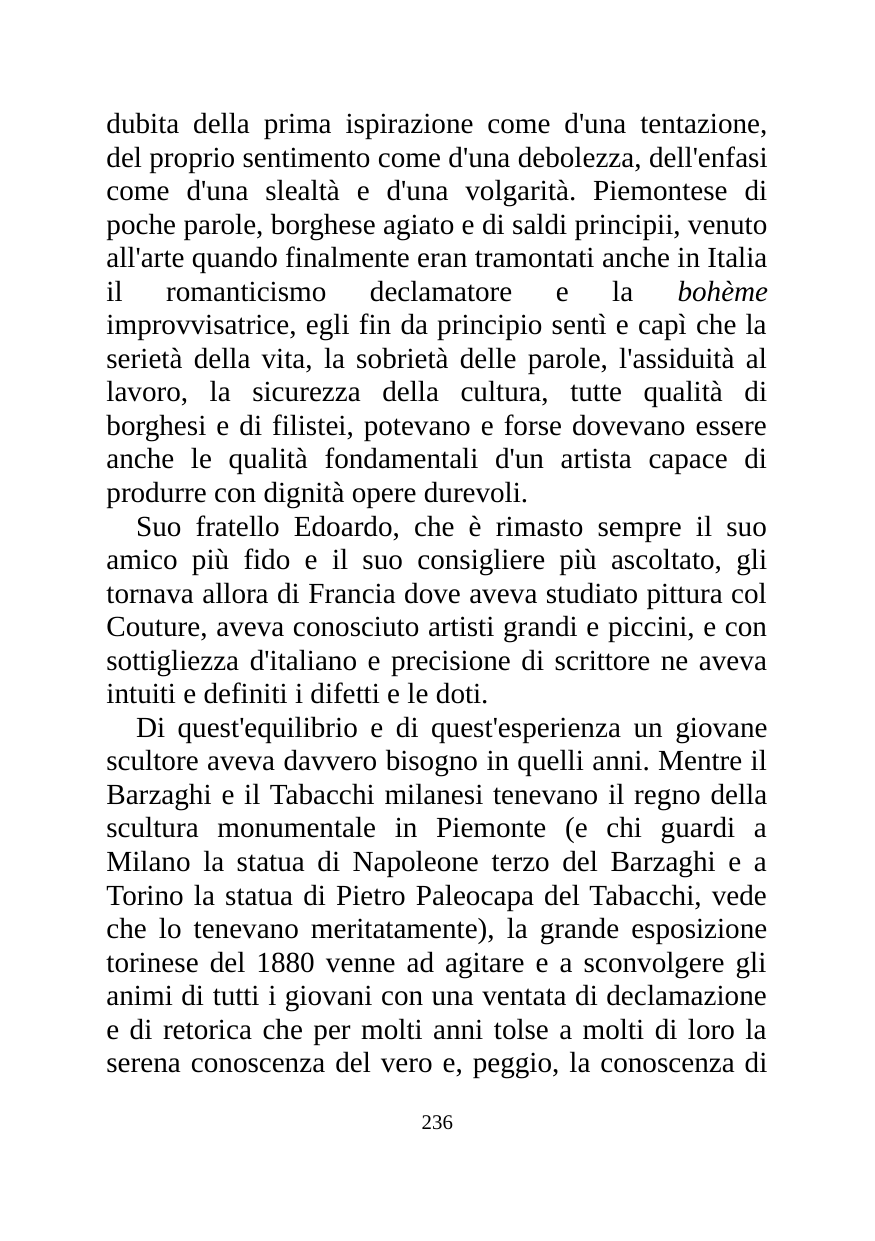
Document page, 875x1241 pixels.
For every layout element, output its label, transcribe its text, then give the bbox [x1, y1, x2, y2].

text dubita della prima ispirazione come d'una tentazione, del proprio sentimento come d'una debolezza, dell'enfasi come d'una slealtà e d'una volgarità. Piemontese di poche parole, borghese agiato e di saldi principii, venuto all'arte quando finalmente eran tramontati anche in Italia il romanticismo declamatore e la bohème improvvisatrice, egli fin da principio sentì e capì che la serietà della vita, la sobrietà delle parole, l'assiduità al lavoro, la sicurezza della cultura, tutte qualità di borghesi e di filistei, potevano e forse dovevano essere anche le qualità fondamentali d'un artista capace di produrre con dignità opere durevoli. [106, 106, 768, 509]
text Suo fratello Edoardo, che è rimasto sempre il suo amico più fido e il suo consigliere più ascoltato, gli tornava allora di Francia dove aveva studiato pittura col Couture, aveva conosciuto artisti grandi e piccini, e con sottigliezza d'italiano e precisione di scrittore ne aveva intuiti e definiti i difetti e le doti. [106, 509, 768, 710]
text Di quest'equilibrio e di quest'esperienza un giovane scultore aveva davvero bisogno in quelli anni. Mentre il Barzaghi e il Tabacchi milanesi tenevano il regno della scultura monumentale in Piemonte (e chi guardi a Milano la statua di Napoleone terzo del Barzaghi e a Torino la statua di Pietro Paleocapa del Tabacchi, vede che lo tenevano meritatamente), la grande esposizione torinese del 1880 venne ad agitare e a sconvolgere gli animi di tutti i giovani con una ventata di declamazione e di retorica che per molti anni tolse a molti di loro la serena conoscenza del vero e, peggio, la conoscenza di [106, 710, 768, 1079]
